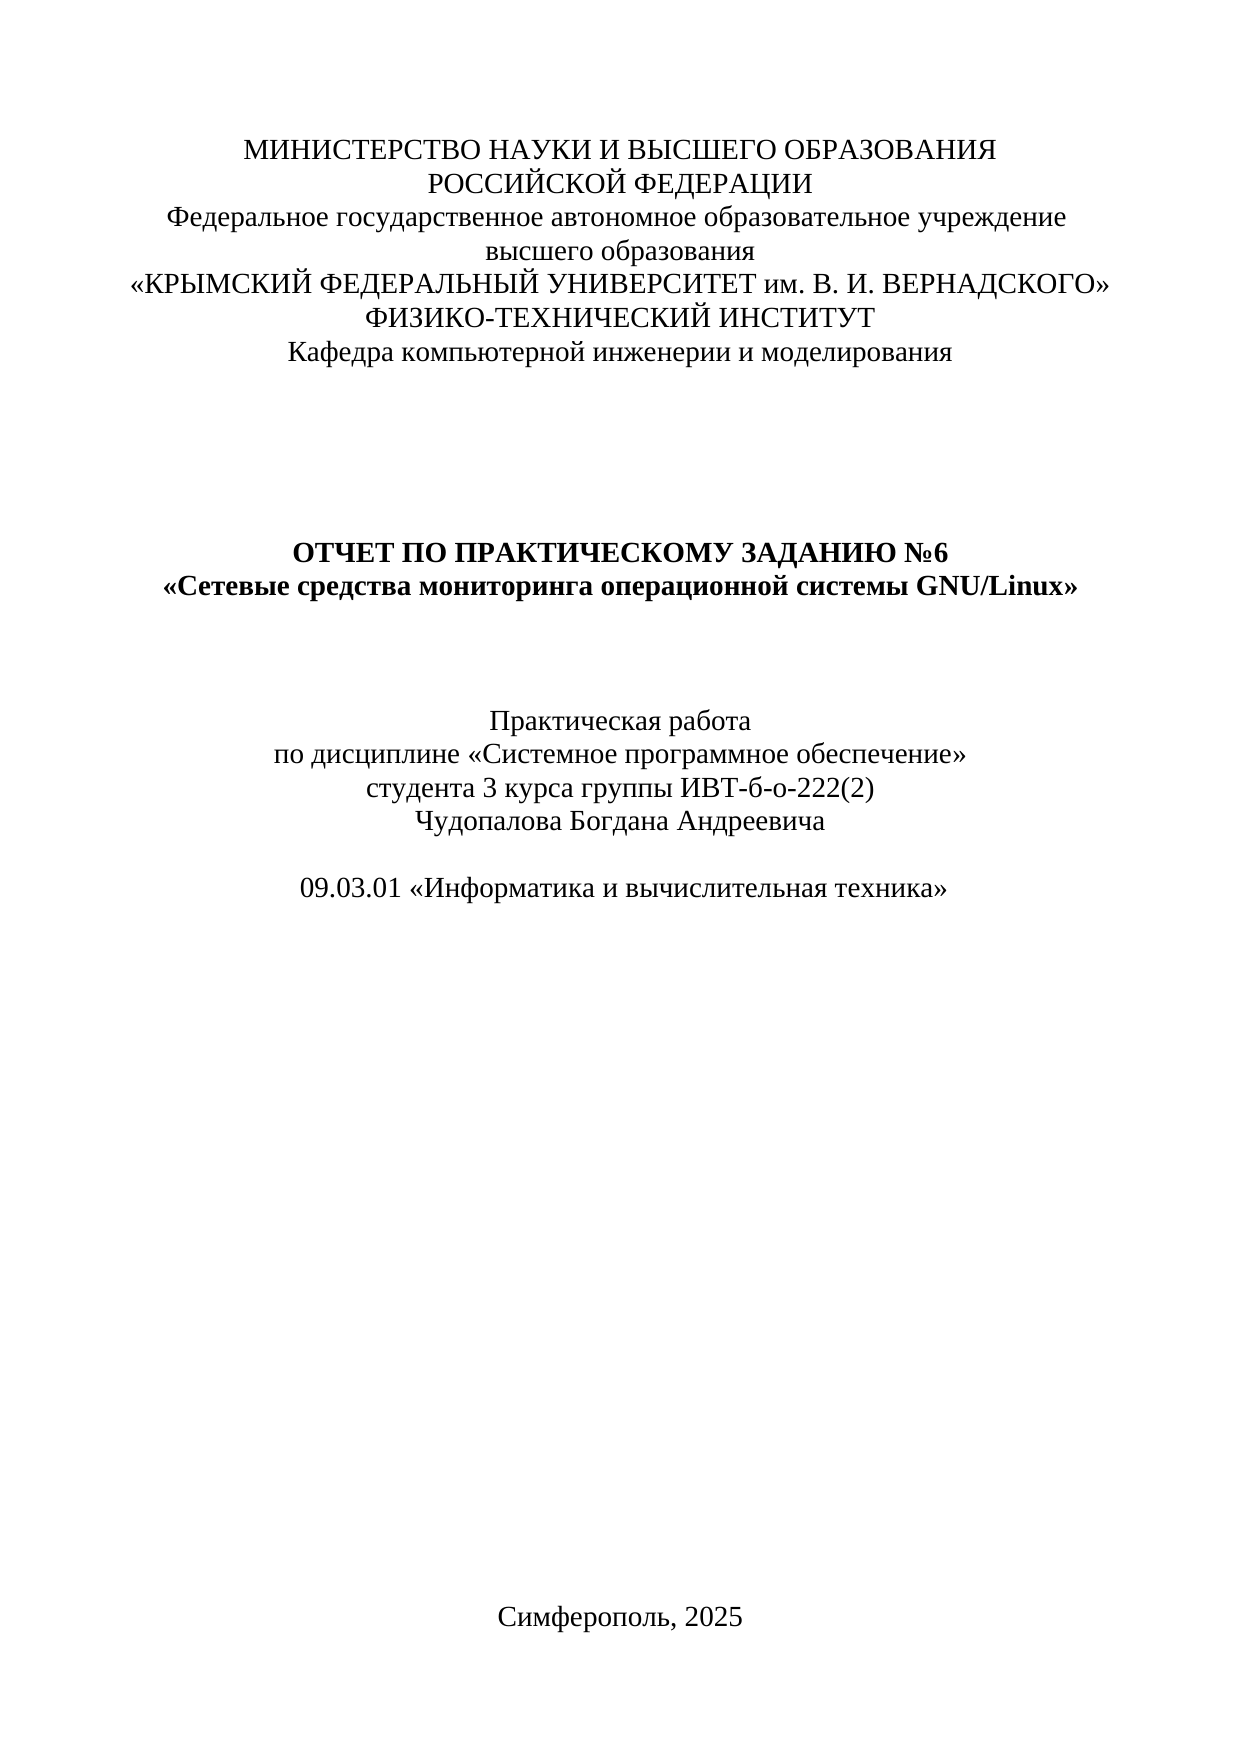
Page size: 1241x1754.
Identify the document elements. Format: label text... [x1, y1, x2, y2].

text Федеральное государственное автономное образовательное учреждение высшего образования [118, 199, 1122, 267]
text Чудопалова Богдана Андреевича [118, 803, 1122, 837]
text МИНИСТЕРСТВО НАУКИ И ВЫСШЕГО ОБРАЗОВАНИЯ РОССИЙСКОЙ ФЕДЕРАЦИИ [118, 132, 1122, 199]
text ОТЧЕТ ПО ПРАКТИЧЕСКОМУ ЗАДАНИЮ №6 [118, 535, 1122, 568]
text Практическая работа [118, 703, 1122, 736]
text «Cетевые средства мониторинга операционной системы GNU/Linux» [118, 568, 1122, 602]
text «КРЫМСКИЙ ФЕДЕРАЛЬНЫЙ УНИВЕРСИТЕТ им. В. И. ВЕРНАДСКОГО» [118, 267, 1122, 300]
text по дисциплине «Системное программное обеспечение» [118, 736, 1122, 770]
text Кафедра компьютерной инженерии и моделирования [118, 334, 1122, 367]
text 09.03.01 «Информатика и вычислительная техника» [118, 870, 1122, 904]
text студента 3 курса группы ИВТ-б-о-222(2) [118, 770, 1122, 803]
text ФИЗИКО-ТЕХНИЧЕСКИЙ ИНСТИТУТ [118, 300, 1122, 334]
text Симферополь, 2025 [118, 1599, 1122, 1632]
